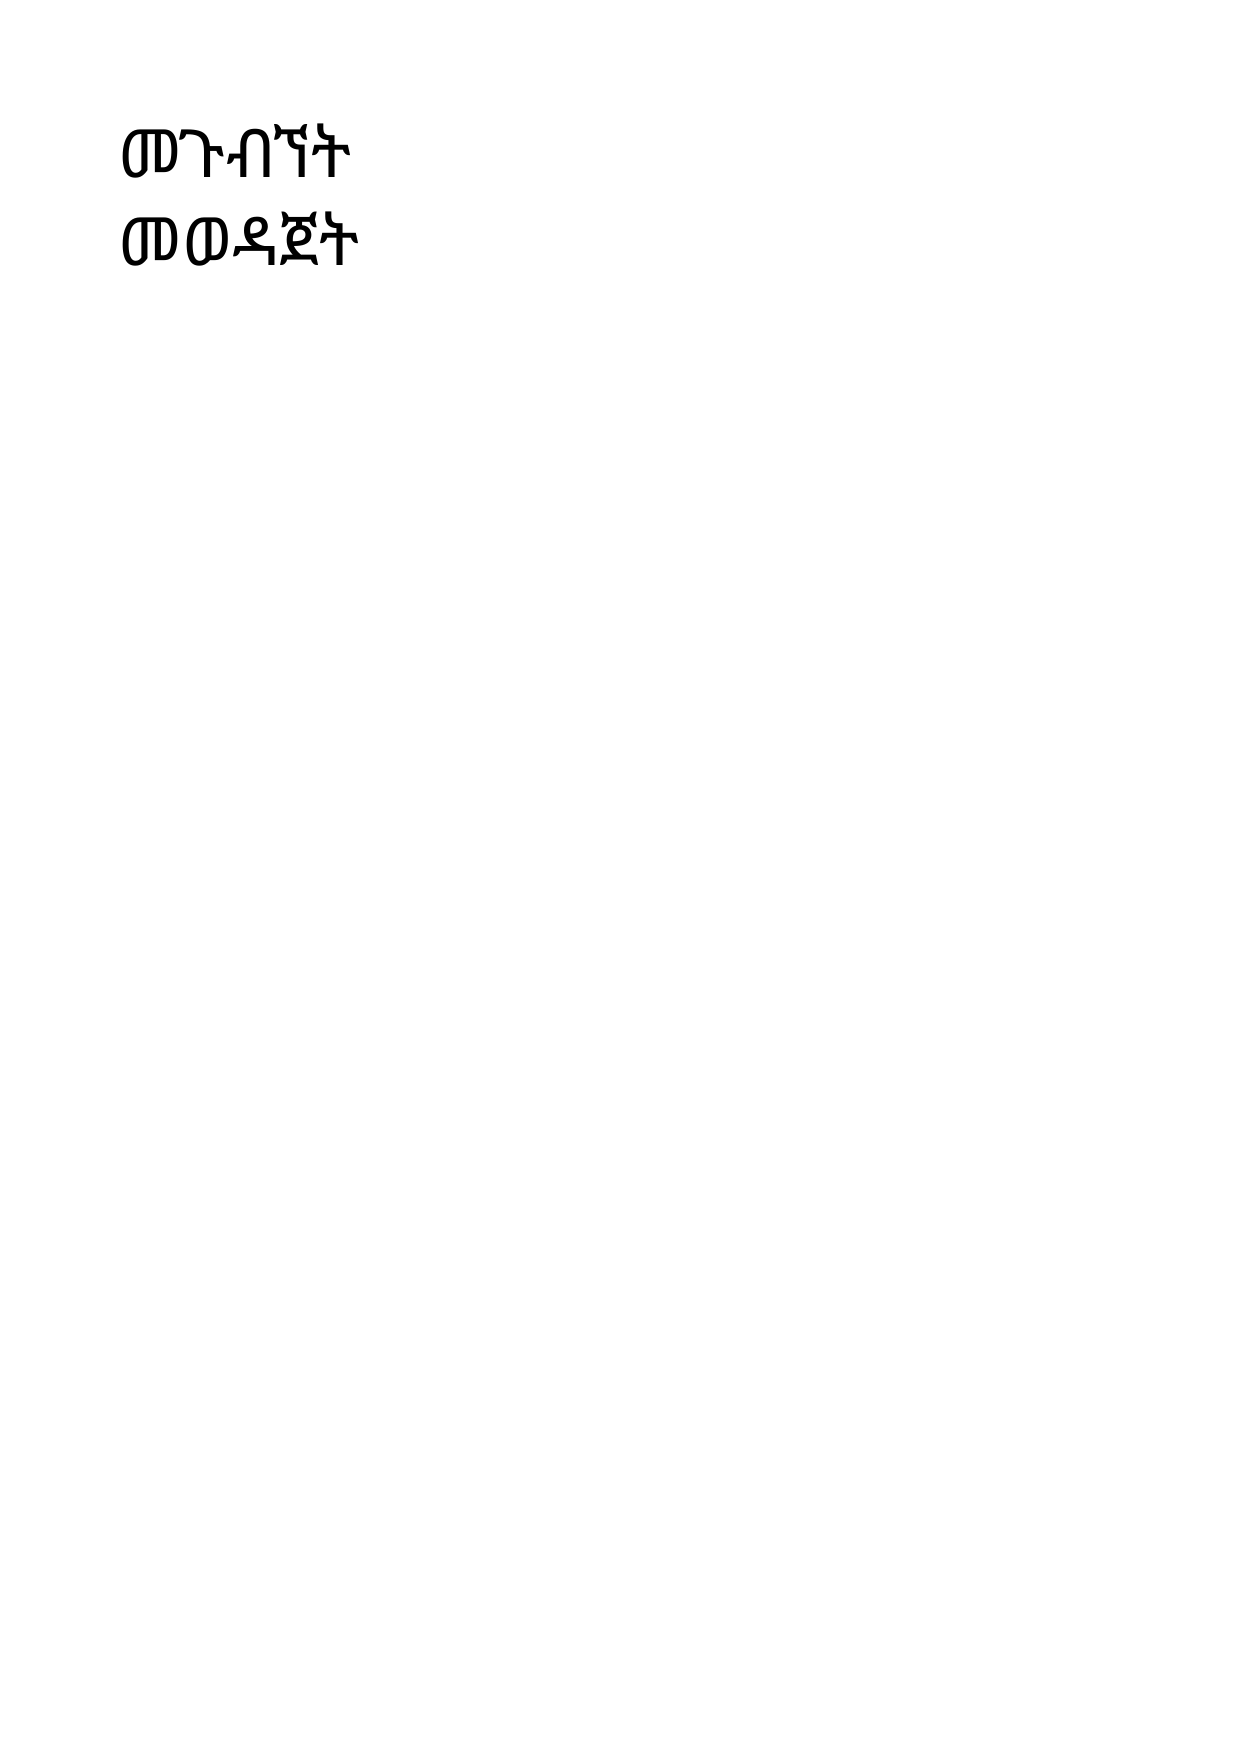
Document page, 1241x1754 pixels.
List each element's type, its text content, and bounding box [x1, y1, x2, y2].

text መጉብኘት [118, 118, 605, 205]
text መወዳጀት [118, 205, 605, 292]
